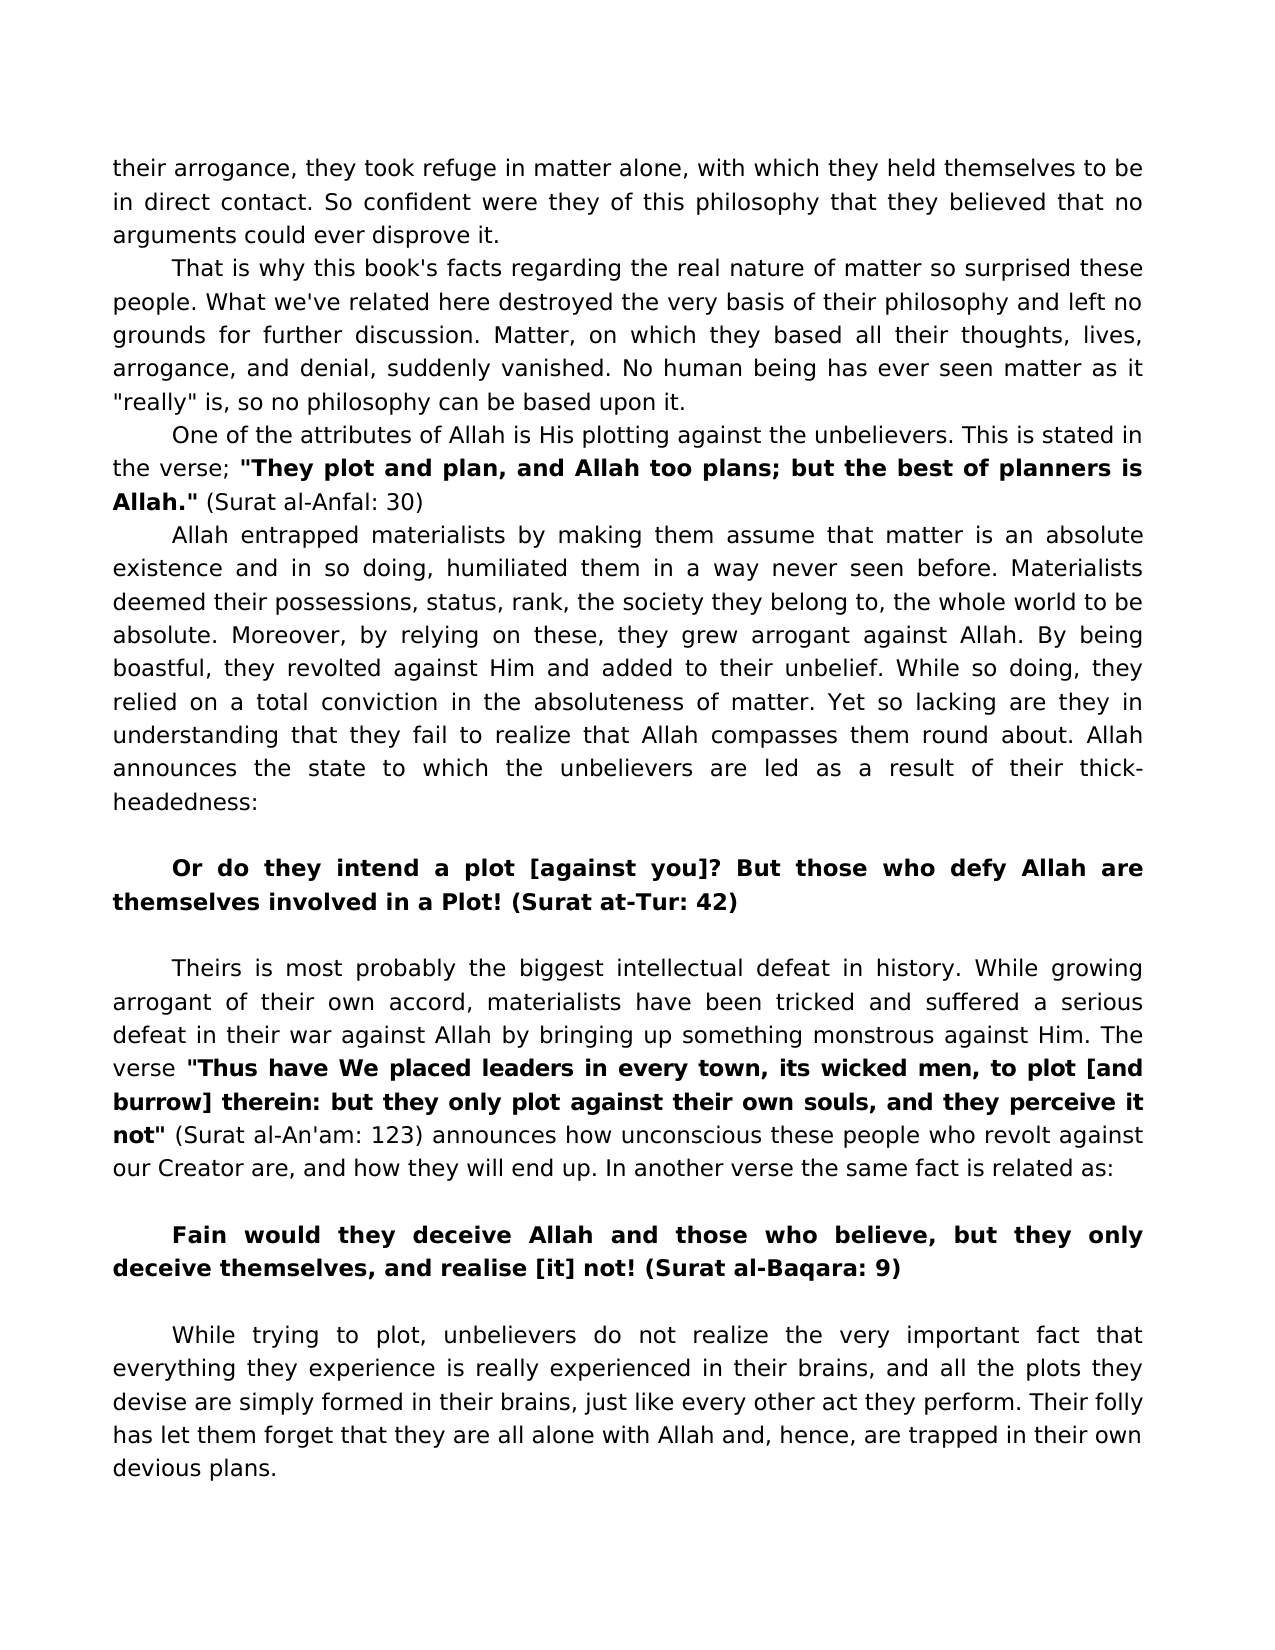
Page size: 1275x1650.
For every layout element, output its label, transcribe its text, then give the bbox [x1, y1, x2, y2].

text Or do they intend a plot [against you]? But those who defy Allah are themselves involved in a Plot! (Surat at-Tur: 42) [112, 850, 1145, 917]
text While trying to plot, unbelievers do not realize the very important fact that everything they experience is really experienced in their brains, and all the plots they devise are simply formed in their brains, just like every other act they perform. Their folly has let them forget that they are all alone with Allah and, hence, are trapped in their own devious plans. [112, 1317, 1145, 1483]
text Fain would they deceive Allah and those who believe, but they only deceive themselves, and realise [it] not! (Surat al-Baqara: 9) [112, 1217, 1145, 1283]
text their arrogance, they took refuge in matter alone, with which they held themselves to be in direct contact. So confident were they of this philosophy that they believed that no arguments could ever disprove it. [112, 150, 1145, 250]
text Theirs is most probably the biggest intellectual defeat in history. While growing arrogant of their own accord, materialists have been tricked and suffered a serious defeat in their war against Allah by bringing up something monstrous against Him. The verse "Thus have We placed leaders in every town, its wicked men, to plot [and burrow] therein: but they only plot against their own souls, and they perceive it not" (Surat al-An'am: 123) announces how unconscious these people who revolt against our Creator are, and how they will end up. In another verse the same fact is related as: [112, 950, 1145, 1183]
text That is why this book's facts regarding the real nature of matter so surprised these people. What we've related here destroyed the very basis of their philosophy and left no grounds for further discussion. Matter, on which they based all their thoughts, lives, arrogance, and denial, suddenly vanished. No human being has ever seen matter as it "really" is, so no philosophy can be based upon it. [112, 250, 1145, 417]
text One of the attributes of Allah is His plotting against the unbelievers. This is stated in the verse; "They plot and plan, and Allah too plans; but the best of planners is Allah." (Surat al-Anfal: 30) [112, 417, 1145, 517]
text Allah entrapped materialists by making them assume that matter is an absolute existence and in so doing, humiliated them in a way never seen before. Materialists deemed their possessions, status, rank, the society they belong to, the whole world to be absolute. Moreover, by relying on these, they grew arrogant against Allah. By being boastful, they revolted against Him and added to their unbelief. While so doing, they relied on a total conviction in the absoluteness of matter. Yet so lacking are they in understanding that they fail to realize that Allah compasses them round about. Allah announces the state to which the unbelievers are led as a result of their thick-headedness: [112, 517, 1145, 817]
